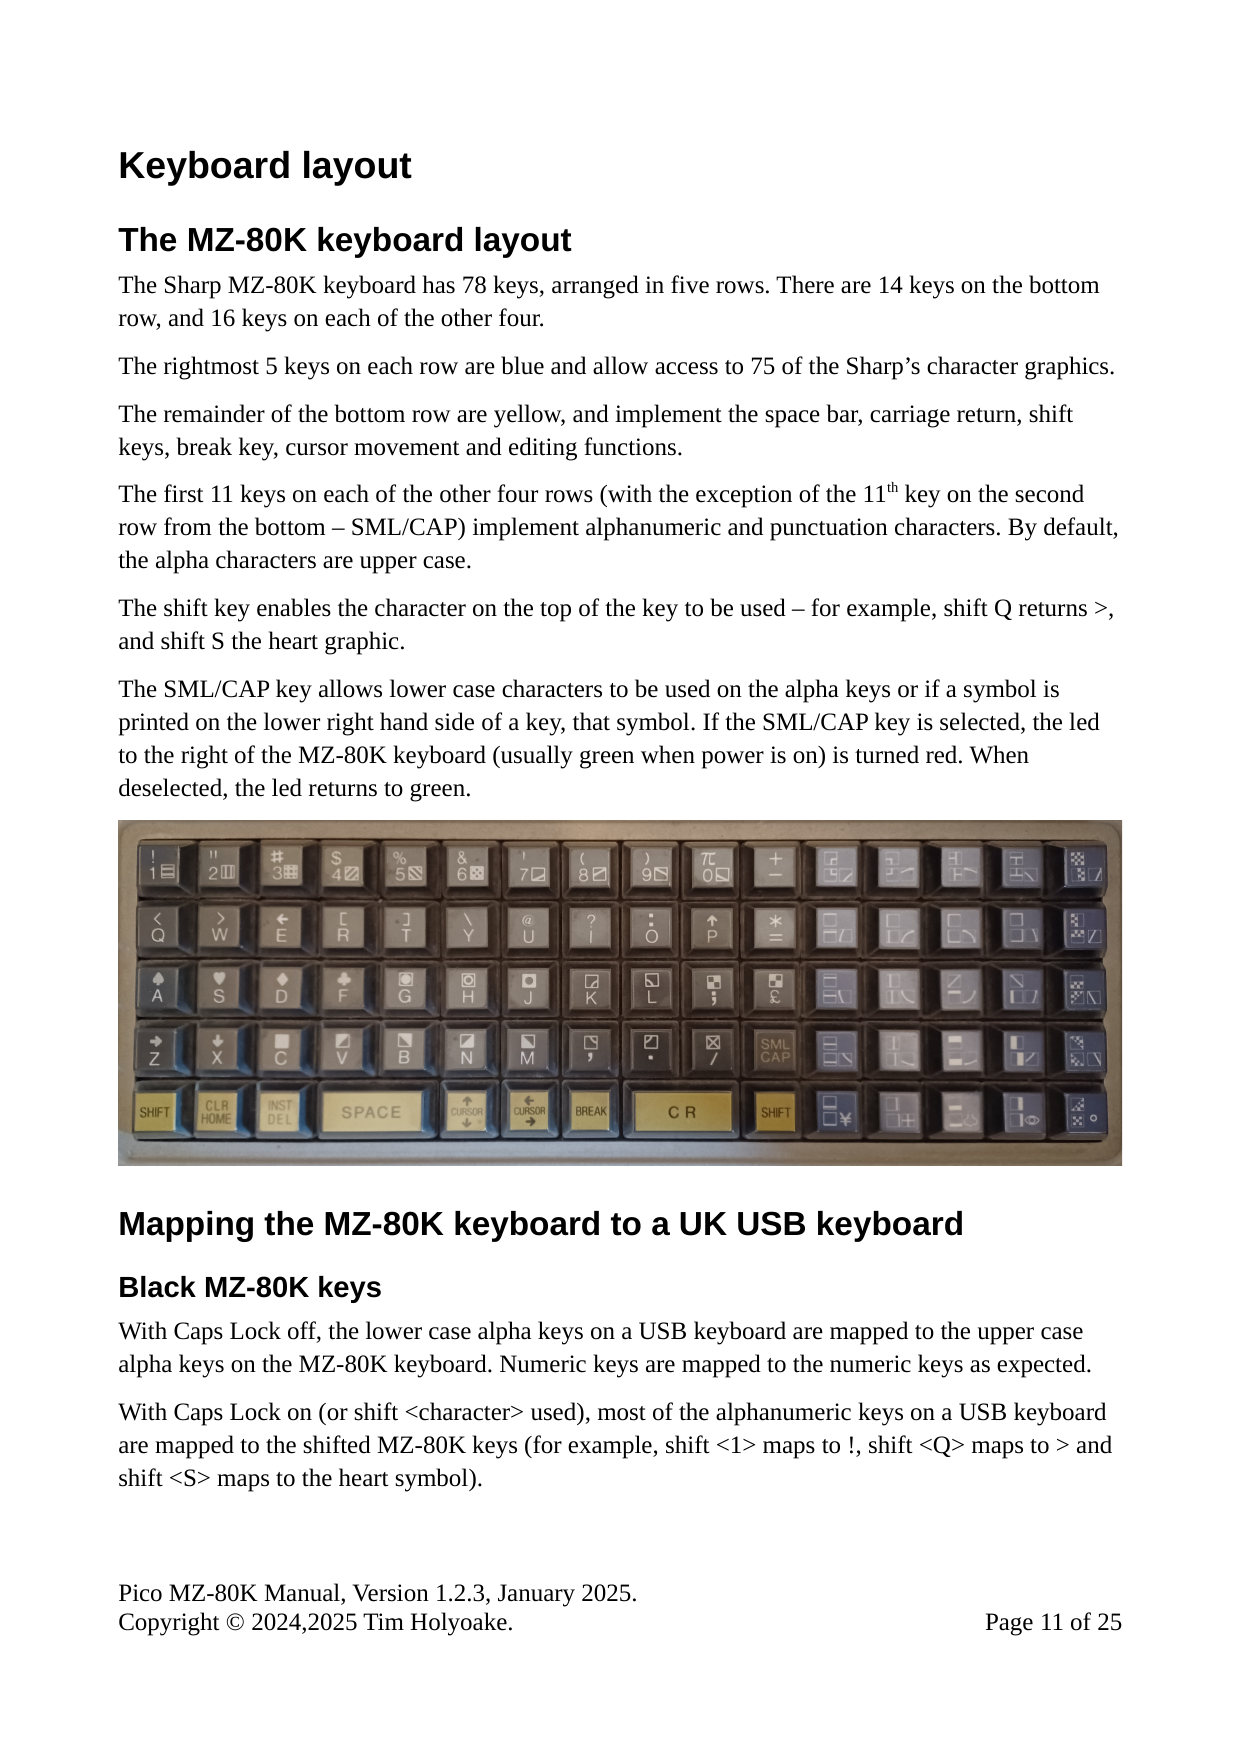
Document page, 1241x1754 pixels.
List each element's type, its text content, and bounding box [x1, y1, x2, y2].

text With Caps Lock on (or shift <character> used), most of the alphanumeric keys on a USB keyboard are mapped to the shifted MZ-80K keys (for example, shift <1> maps to !, shift <Q> maps to > and shift <S> maps to the heart symbol). [118, 1397, 1122, 1491]
subtitle Black MZ-80K keys [118, 1270, 1122, 1303]
subtitle The MZ-80K keyboard layout [118, 219, 1122, 258]
picture [118, 820, 1123, 1166]
subtitle Keyboard layout [118, 143, 1122, 186]
text The Sharp MZ-80K keyboard has 78 keys, arranged in five rows. There are 14 keys on the bottom row, and 16 keys on each of the other four. [118, 271, 1122, 332]
text The SML/CAP key allows lower case characters to be used on the alpha keys or if a symbol is printed on the lower right hand side of a key, that symbol. If the SML/CAP key is selected, the led to the right of the MZ-80K keyboard (usually green when power is on) is turned red. When deselected, the led returns to green. [118, 674, 1122, 801]
subtitle Mapping the MZ-80K keyboard to a UK USB keyboard [118, 1166, 1122, 1243]
text The remainder of the bottom row are yellow, and implement the space bar, carriage return, shift keys, break key, cursor movement and editing functions. [118, 399, 1122, 461]
text With Caps Lock off, the lower case alpha keys on a USB keyboard are mapped to the upper case alpha keys on the MZ-80K keyboard. Numeric keys are mapped to the numeric keys as expected. [118, 1316, 1122, 1378]
text The rightmost 5 keys on each row are blue and allow access to 75 of the Sharp’s character graphics. [118, 351, 1122, 380]
text The shift key enables the character on the top of the key to be used – for example, shift Q returns >, and shift S the heart graphic. [118, 593, 1122, 655]
text The first 11 keys on each of the other four rows (with the exception of the 11th key on the second row from the bottom – SML/CAP) implement alphanumeric and punctuation characters. By default, the alpha characters are upper case. [118, 479, 1122, 574]
